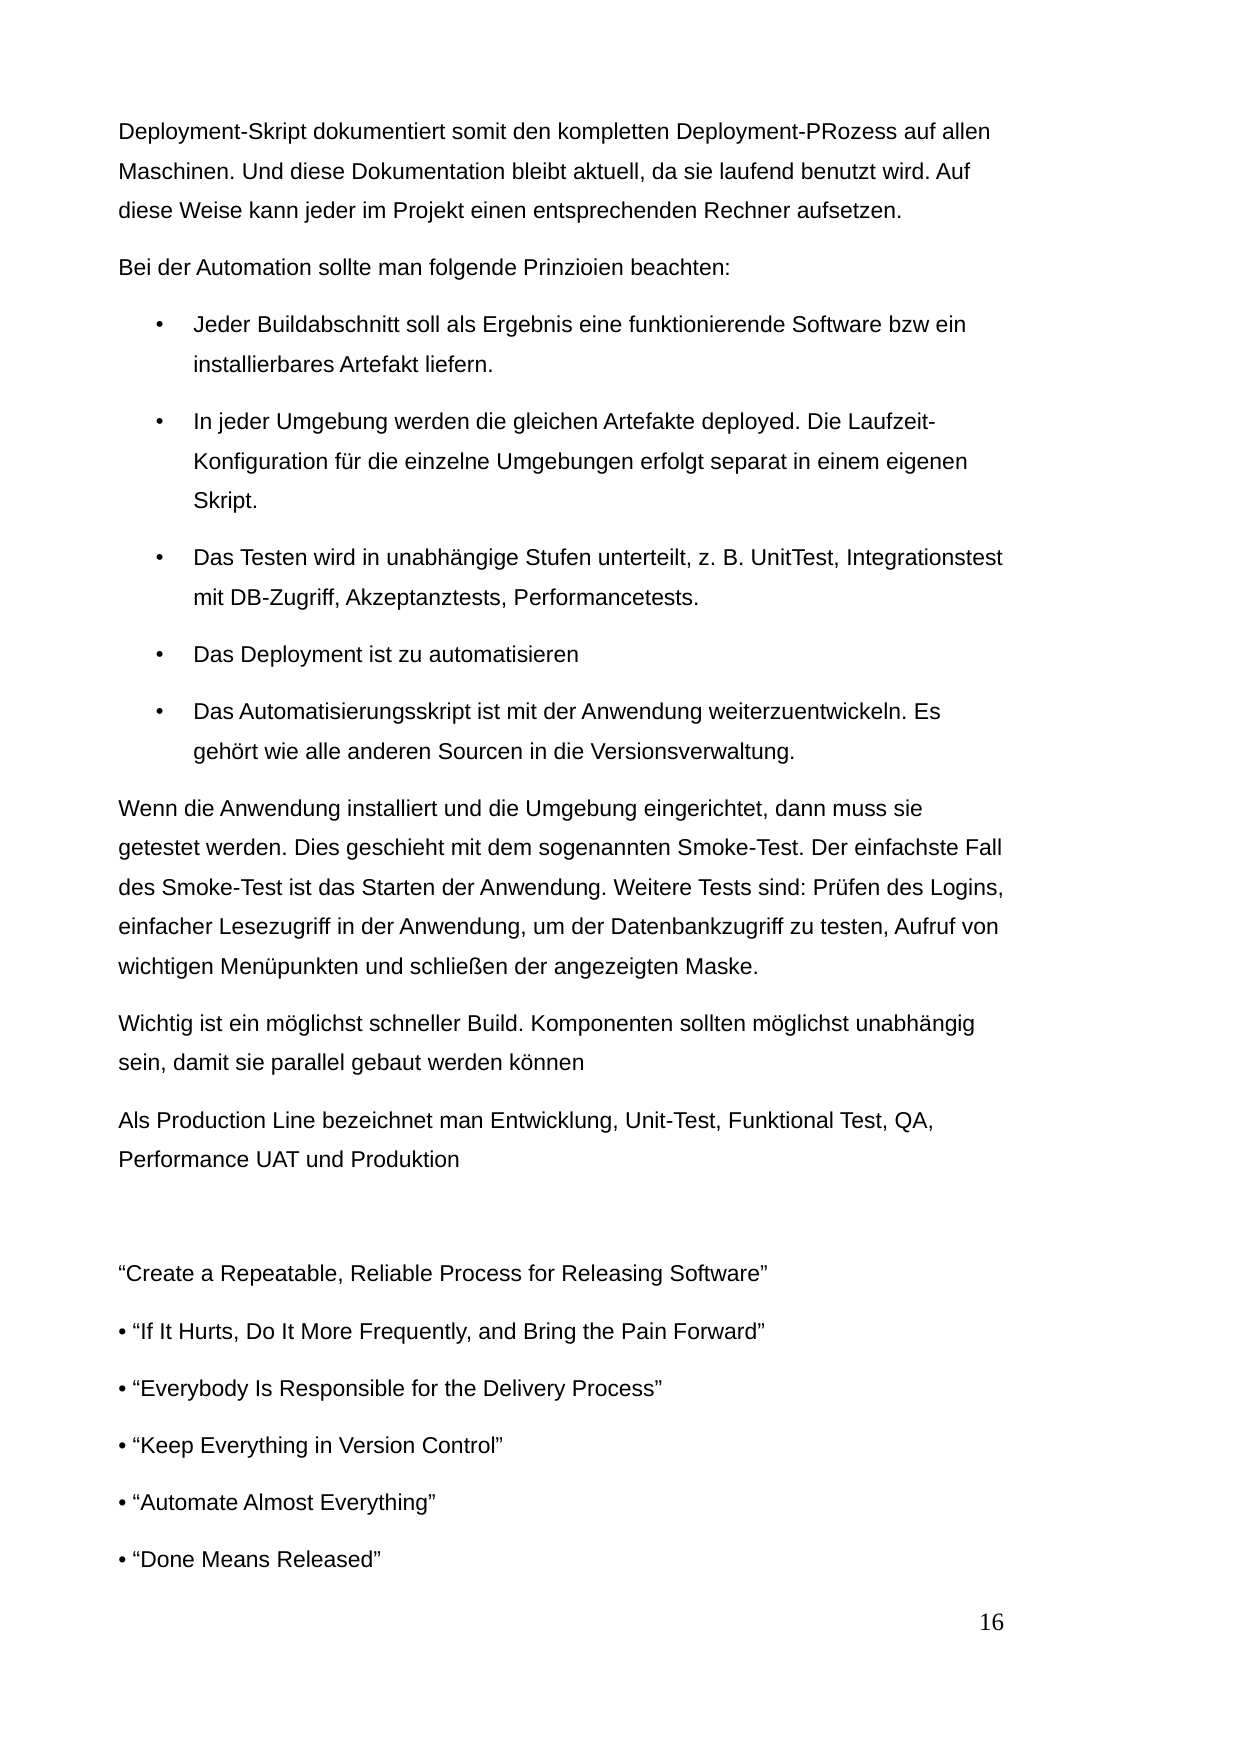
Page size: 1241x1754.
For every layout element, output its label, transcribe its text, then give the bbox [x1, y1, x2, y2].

list Jeder Buildabschnitt soll als Ergebnis eine funktionierende Software bzw ein installierbares Artefakt liefern. [156, 311, 1004, 377]
text • “Done Means Released” [118, 1546, 1004, 1573]
list Das Automatisierungsskript ist mit der Anwendung weiterzuentwickeln. Es gehört wie alle anderen Sourcen in die Versionsverwaltung. [156, 698, 1004, 764]
text • “Keep Everything in Version Control” [118, 1432, 1004, 1458]
text • “If It Hurts, Do It More Frequently, and Bring the Pain Forward” [118, 1318, 1004, 1344]
list In jeder Umgebung werden die gleichen Artefakte deployed. Die Laufzeit-Konfiguration für die einzelne Umgebungen erfolgt separat in einem eigenen Skript. [156, 408, 1004, 513]
text “Create a Repeatable, Reliable Process for Releasing Software” [118, 1260, 1004, 1287]
list Das Testen wird in unabhängige Stufen unterteilt, z. B. UnitTest, Integrationstest mit DB-Zugriff, Akzeptanztests, Performancetests. [156, 544, 1004, 610]
list Das Deployment ist zu automatisieren [156, 641, 1004, 667]
text Wenn die Anwendung installiert und die Umgebung eingerichtet, dann muss sie getestet werden. Dies geschieht mit dem sogenannten Smoke-Test. Der einfachste Fall des Smoke-Test ist das Starten der Anwendung. Weitere Tests sind: Prüfen des Logins, einfacher Lesezugriff in der Anwendung, um der Datenbankzugriff zu testen, Aufruf von wichtigen Menüpunkten und schließen der angezeigten Maske. [118, 795, 1004, 979]
text • “Automate Almost Everything” [118, 1489, 1004, 1516]
text Deployment-Skript dokumentiert somit den kompletten Deployment-PRozess auf allen Maschinen. Und diese Dokumentation bleibt aktuell, da sie laufend benutzt wird. Auf diese Weise kann jeder im Projekt einen entsprechenden Rechner aufsetzen. [118, 118, 1004, 223]
text Wichtig ist ein möglichst schneller Build. Komponenten sollten möglichst unabhängig sein, damit sie parallel gebaut werden können [118, 1010, 1004, 1076]
text Bei der Automation sollte man folgende Prinzioien beachten: [118, 254, 1004, 281]
text Als Production Line bezeichnet man Entwicklung, Unit-Test, Funktional Test, QA, Performance UAT und Produktion [118, 1107, 1004, 1172]
text • “Everybody Is Responsible for the Delivery Process” [118, 1375, 1004, 1401]
